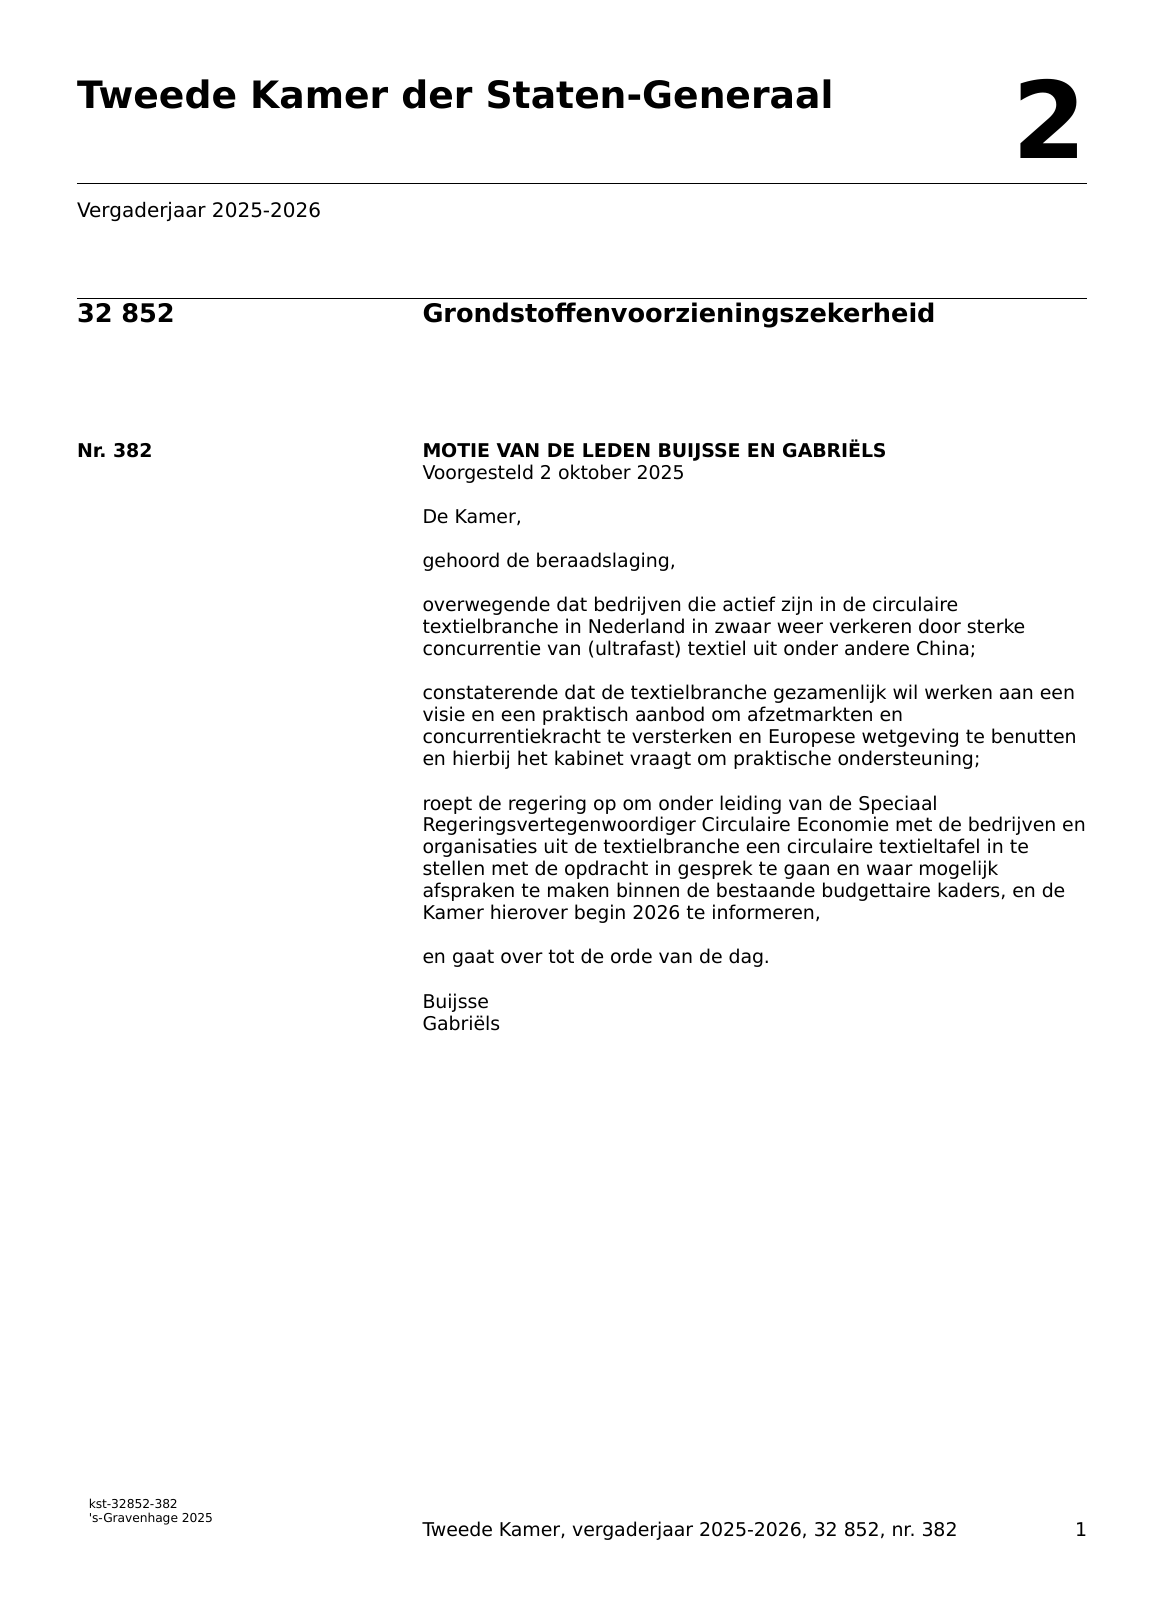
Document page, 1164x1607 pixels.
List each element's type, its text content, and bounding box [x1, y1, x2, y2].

text Gabriëls [422, 1013, 1087, 1034]
text Buijsse [422, 991, 1087, 1013]
table_cell Vergaderjaar 2025-2026 [77, 184, 1087, 298]
text kst-32852-382 [88, 1497, 323, 1511]
text Voorgesteld 2 oktober 2025 [422, 462, 1087, 484]
text constaterende dat de textielbranche gezamenlijk wil werken aan een visie en een praktisch aanbod om afzetmarkten en concurrentiekracht te versterken en Europese wetgeving te benutten en hierbij het kabinet vraagt om praktische ondersteuning; [422, 682, 1087, 770]
text en gaat over tot de orde van de dag. [422, 946, 1087, 968]
text De Kamer, [422, 506, 1087, 528]
subtitle 32 852 Grondstoffenvoorzieningszekerheid [77, 299, 1087, 329]
text 's-Gravenhage 2025 [88, 1511, 323, 1525]
table_header Tweede Kamer der Staten-Generaal [77, 59, 886, 183]
text gehoord de beraadslaging, [422, 550, 1087, 572]
subtitle Nr. 382 MOTIE VAN DE LEDEN BUIJSSE EN GABRIËLS [77, 440, 1087, 462]
text overwegende dat bedrijven die actief zijn in de circulaire textielbranche in Nederland in zwaar weer verkeren door sterke concurrentie van (ultrafast) textiel uit onder andere China; [422, 594, 1087, 660]
table_header 2 [886, 59, 1087, 183]
text roept de regering op om onder leiding van de Speciaal Regeringsvertegenwoordiger Circulaire Economie met de bedrijven en organisaties uit de textielbranche een circulaire textieltafel in te stellen met de opdracht in gesprek te gaan en waar mogelijk afspraken te maken binnen de bestaande budgettaire kaders, en de Kamer hierover begin 2026 te informeren, [422, 792, 1087, 924]
